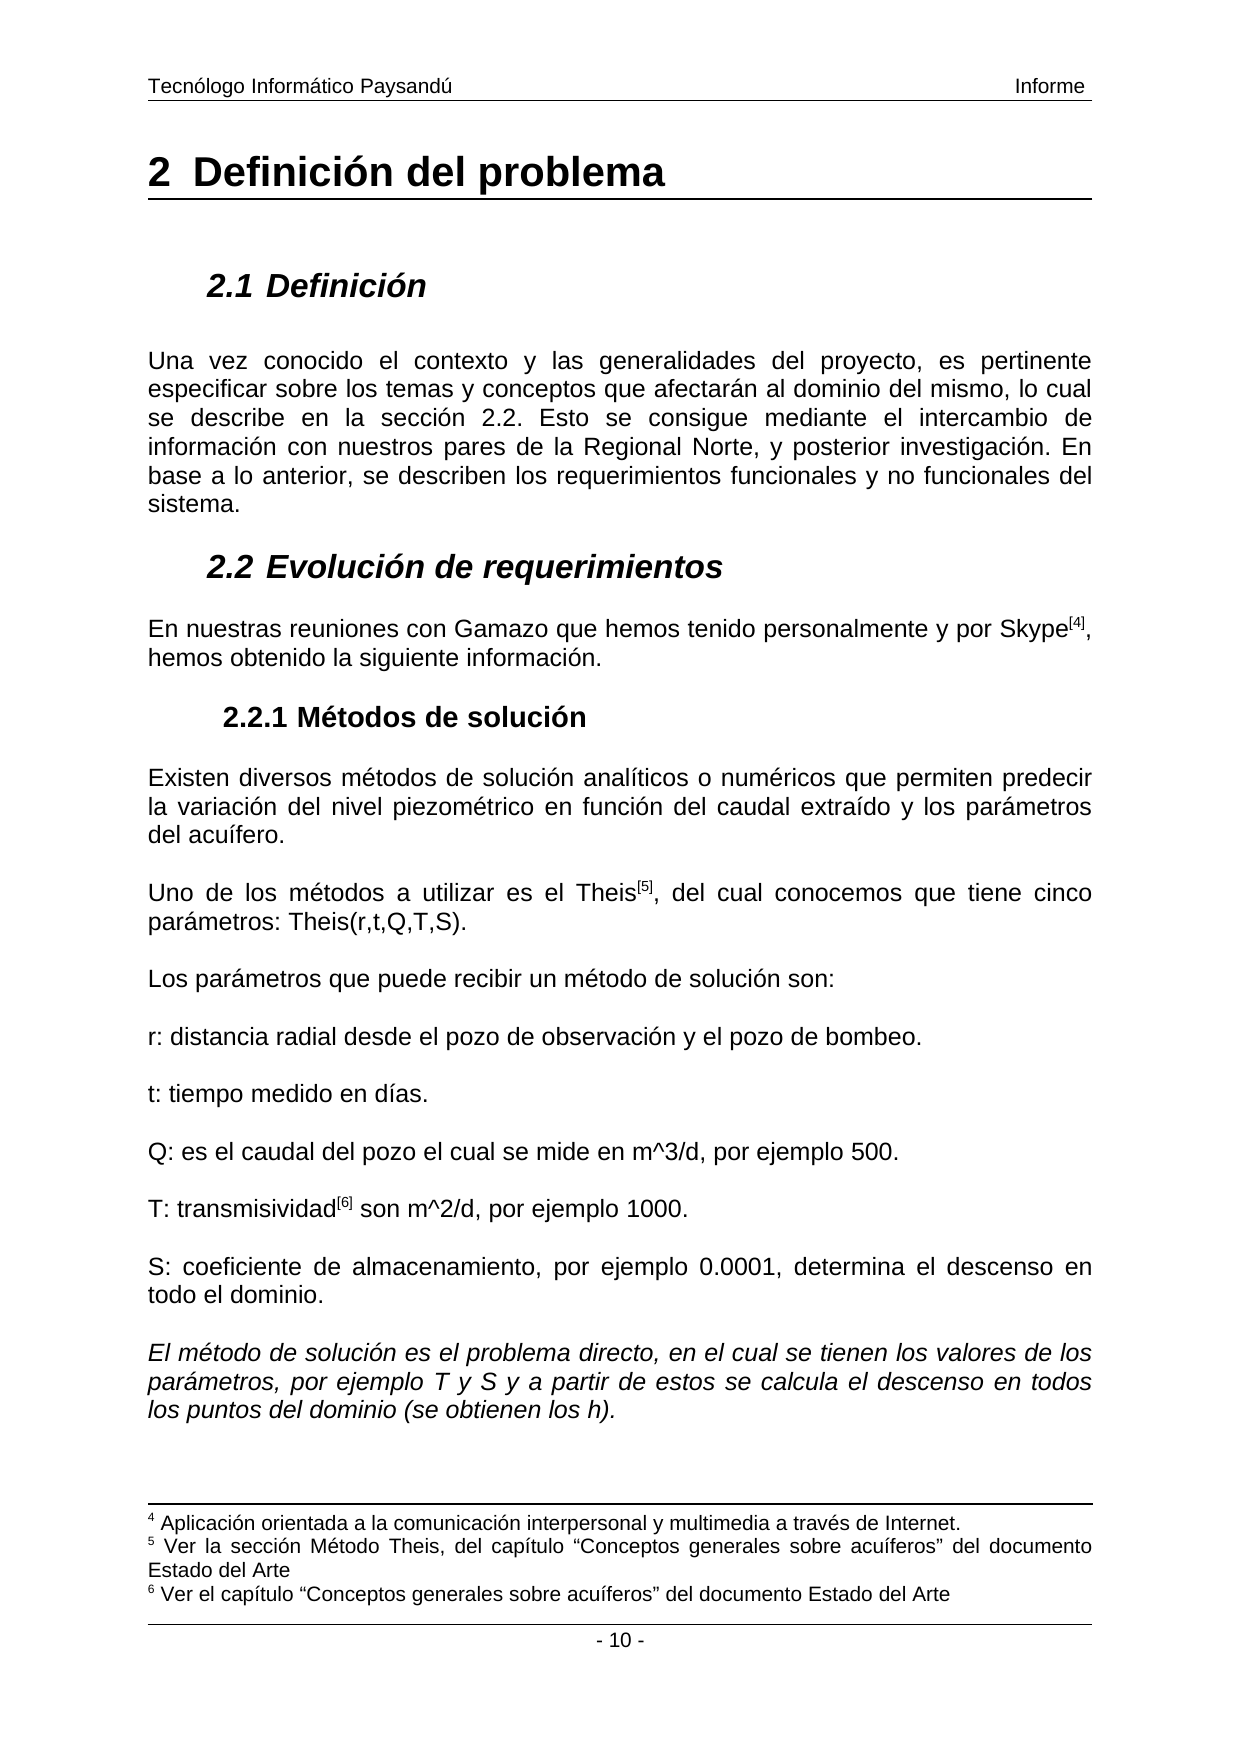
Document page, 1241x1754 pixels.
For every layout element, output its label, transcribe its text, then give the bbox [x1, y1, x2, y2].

text Existen diversos métodos de solución analíticos o numéricos que permiten predecir la variación del nivel piezométrico en función del caudal extraído y los parámetros del acuífero. [148, 763, 1092, 849]
text r: distancia radial desde el pozo de observación y el pozo de bombeo. [148, 1021, 1092, 1050]
text T: transmisividad[] son m^2/d, por ejemplo 1000. [148, 1194, 1092, 1223]
text Uno de los métodos a utilizar es el Theis[], del cual conocemos que tiene cinco parámetros: Theis(r,t,Q,T,S). [148, 878, 1092, 935]
text Los parámetros que puede recibir un método de solución son: [148, 964, 1092, 993]
text Aplicación orientada a la comunicación interpersonal y multimedia a través de Internet. [148, 1510, 1092, 1534]
text Una vez conocido el contexto y las generalidades del proyecto, es pertinente especificar sobre los temas y conceptos que afectarán al dominio del mismo, lo cual se describe en la sección 2.2. Esto se consigue mediante el intercambio de información con nuestros pares de la Regional Norte, y posterior investigación. En base a lo anterior, se describen los requerimientos funcionales y no funcionales del sistema. [148, 346, 1092, 518]
text t: tiempo medido en días. [148, 1079, 1092, 1108]
text El método de solución es el problema directo, en el cual se tienen los valores de los parámetros, por ejemplo T y S y a partir de estos se calcula el descenso en todos los puntos del dominio (se obtienen los h). [148, 1338, 1092, 1424]
text Ver el capítulo “Conceptos generales sobre acuíferos” del documento Estado del Arte [148, 1582, 1092, 1606]
text S: coeficiente de almacenamiento, por ejemplo 0.0001, determina el descenso en todo el dominio. [148, 1251, 1092, 1309]
subtitle Evolución de requerimientos [207, 547, 1092, 585]
text Q: es el caudal del pozo el cual se mide en m^3/d, por ejemplo 500. [148, 1136, 1092, 1165]
text Ver la sección Método Theis, del capítulo “Conceptos generales sobre acuíferos” del documento Estado del Arte [148, 1534, 1092, 1582]
subtitle Definición [207, 266, 1092, 304]
subtitle Métodos de solución [223, 700, 1092, 734]
subtitle Definición del problema [148, 148, 1092, 198]
text En nuestras reuniones con Gamazo que hemos tenido personalmente y por Skype[], hemos obtenido la siguiente información. [148, 614, 1092, 672]
